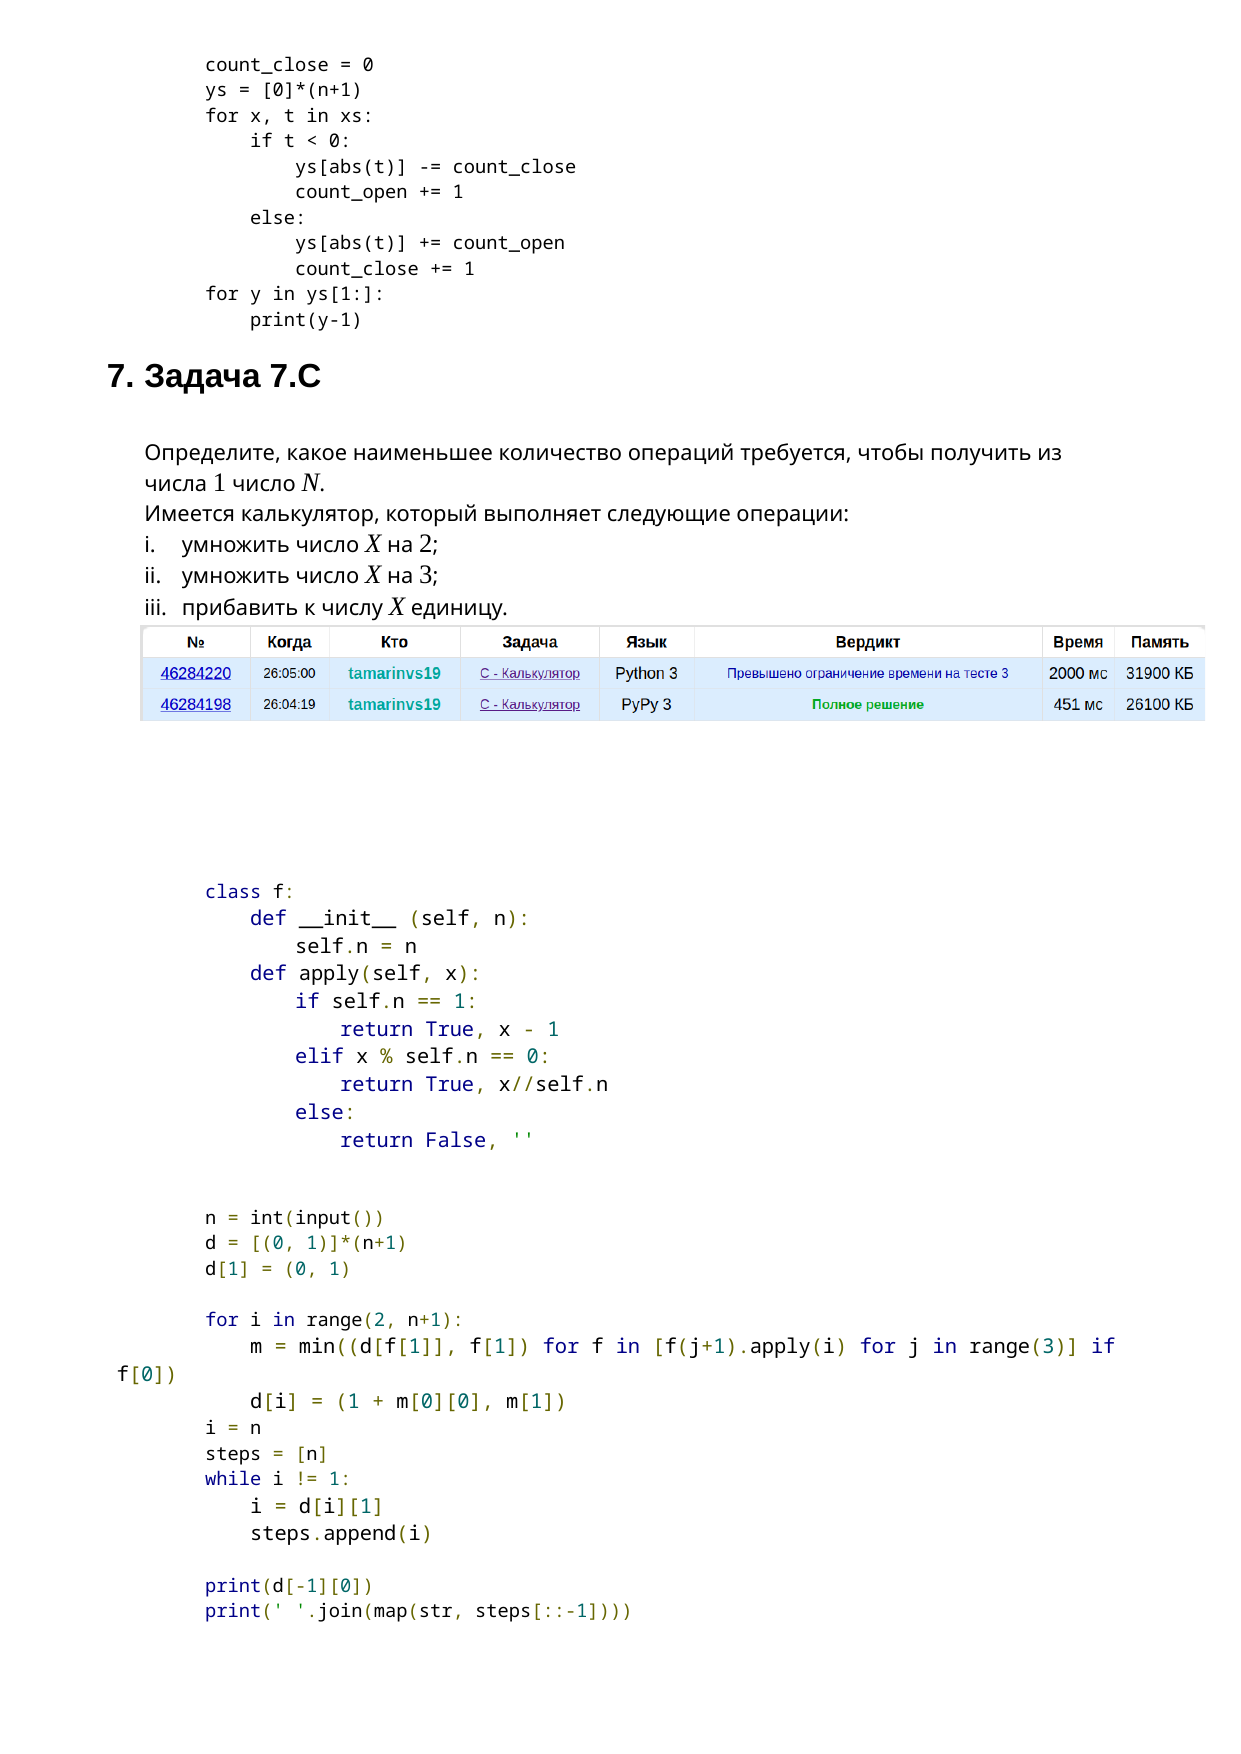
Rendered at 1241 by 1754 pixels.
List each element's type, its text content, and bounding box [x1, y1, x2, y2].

text n = int(input()) [116, 1204, 1124, 1229]
text def __init__ (self, n): [116, 903, 1124, 931]
text if self.n == 1: [116, 987, 1124, 1014]
text class f: [116, 878, 1124, 903]
text ys = [0]*(n+1) [116, 76, 1124, 102]
list Имеется калькулятор, который выполняет следующие операции: [107, 498, 1172, 528]
text d = [(0, 1)]*(n+1) [116, 1229, 1124, 1255]
text print(d[-1][0]) [116, 1572, 1124, 1598]
text print(' '.join(map(str, steps[::-1]))) [116, 1598, 1124, 1623]
text count_close += 1 [116, 255, 1124, 281]
text for x, t in xs: [116, 102, 1124, 127]
text steps.append(i) [116, 1519, 1124, 1547]
text count_open += 1 [116, 178, 1124, 204]
text print(y-1) [116, 306, 1124, 332]
text return True, x - 1 [116, 1014, 1124, 1042]
text self.n = n [116, 931, 1124, 959]
text def apply(self, x): [116, 959, 1124, 987]
text for y in ys[1:]: [116, 281, 1124, 306]
text m = min((d[f[1]], f[1]) for f in [f(j+1).apply(i) for j in range(3)] if f[0]) [116, 1332, 1124, 1387]
text elif x % self.n == 0: [116, 1042, 1124, 1070]
text count_close = 0 [116, 51, 1124, 76]
list умножить число X на 3; [144, 559, 1172, 590]
text ys[abs(t)] += count_open [116, 229, 1124, 255]
list Определите, какое наименьшее количество операций требуется, чтобы получить из числа 1 число N. [107, 407, 1172, 498]
picture [140, 625, 1206, 721]
text for i in range(2, n+1): [116, 1306, 1124, 1332]
text ys[abs(t)] -= count_close [116, 153, 1124, 178]
text if t < 0: [116, 127, 1124, 153]
text steps = [n] [116, 1440, 1124, 1466]
text return False, '' [116, 1125, 1124, 1153]
text d[1] = (0, 1) [116, 1255, 1124, 1281]
text else: [116, 204, 1124, 229]
list прибавить к числу X единицу. [144, 590, 1172, 621]
list умножить число X на 2; [144, 528, 1172, 559]
text d[i] = (1 + m[0][0], m[1]) [116, 1387, 1124, 1415]
text return True, x//self.n [116, 1070, 1124, 1097]
subtitle Задача 7.С [107, 357, 1172, 395]
text i = d[i][1] [116, 1491, 1124, 1519]
text i = n [116, 1415, 1124, 1440]
text else: [116, 1097, 1124, 1125]
text while i != 1: [116, 1466, 1124, 1491]
